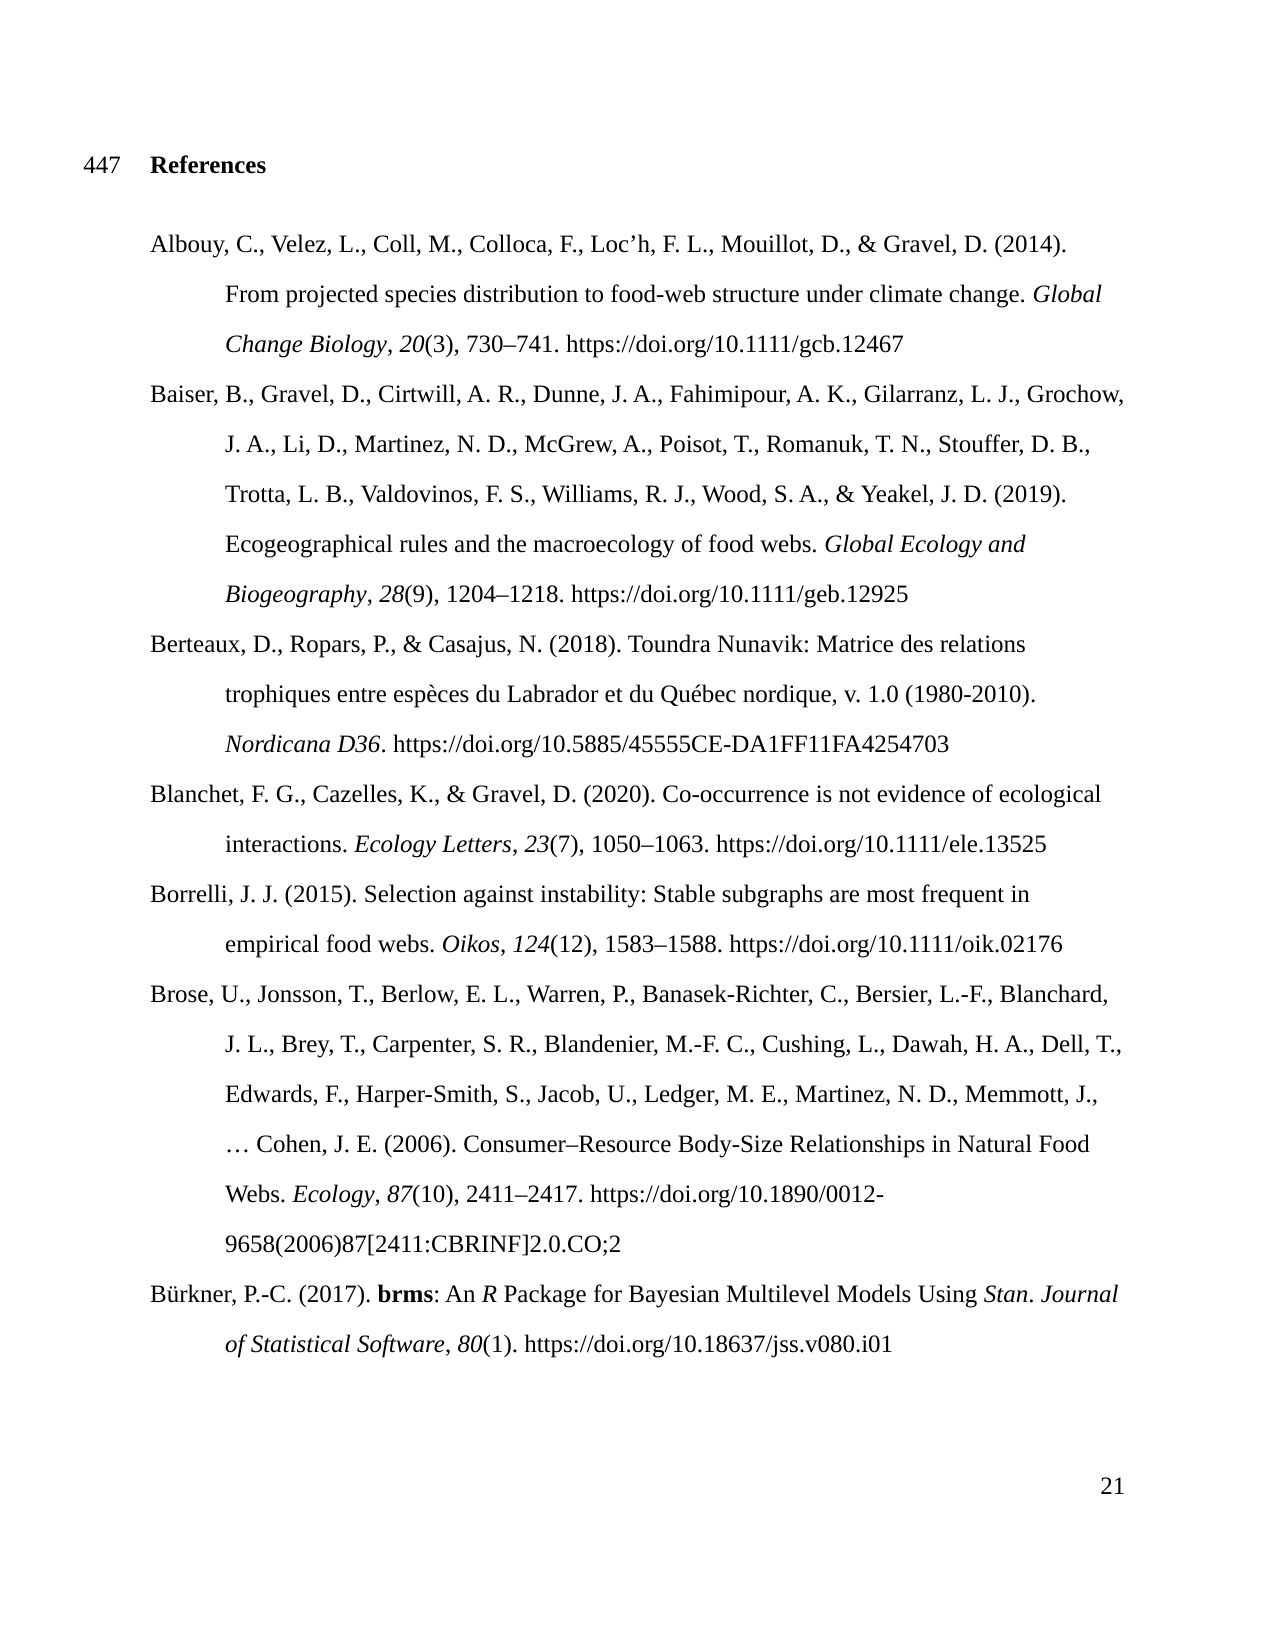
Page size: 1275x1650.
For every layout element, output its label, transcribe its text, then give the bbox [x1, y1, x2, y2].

text References [150, 150, 1125, 179]
text Borrelli, J. J. (2015). Selection against instability: Stable subgraphs are most frequent in empirical food webs. Oikos, 124(12), 1583–1588. https://doi.org/10.1111/oik.02176 [150, 857, 1125, 957]
text Baiser, B., Gravel, D., Cirtwill, A. R., Dunne, J. A., Fahimipour, A. K., Gilarranz, L. J., Grochow, J. A., Li, D., Martinez, N. D., McGrew, A., Poisot, T., Romanuk, T. N., Stouffer, D. B., Trotta, L. B., Valdovinos, F. S., Williams, R. J., Wood, S. A., & Yeakel, J. D. (2019). Ecogeographical rules and the macroecology of food webs. Global Ecology and Biogeography, 28(9), 1204–1218. https://doi.org/10.1111/geb.12925 [150, 357, 1125, 607]
text Berteaux, D., Ropars, P., & Casajus, N. (2018). Toundra Nunavik: Matrice des relations trophiques entre espèces du Labrador et du Québec nordique, v. 1.0 (1980-2010). Nordicana D36. https://doi.org/10.5885/45555CE-DA1FF11FA4254703 [150, 607, 1125, 757]
text Albouy, C., Velez, L., Coll, M., Colloca, F., Loc’h, F. L., Mouillot, D., & Gravel, D. (2014). From projected species distribution to food-web structure under climate change. Global Change Biology, 20(3), 730–741. https://doi.org/10.1111/gcb.12467 [150, 207, 1125, 357]
text Blanchet, F. G., Cazelles, K., & Gravel, D. (2020). Co-occurrence is not evidence of ecological interactions. Ecology Letters, 23(7), 1050–1063. https://doi.org/10.1111/ele.13525 [150, 757, 1125, 857]
text Bürkner, P.-C. (2017). brms: An R Package for Bayesian Multilevel Models Using Stan. Journal of Statistical Software, 80(1). https://doi.org/10.18637/jss.v080.i01 [150, 1257, 1125, 1357]
text Brose, U., Jonsson, T., Berlow, E. L., Warren, P., Banasek-Richter, C., Bersier, L.-F., Blanchard, J. L., Brey, T., Carpenter, S. R., Blandenier, M.-F. C., Cushing, L., Dawah, H. A., Dell, T., Edwards, F., Harper-Smith, S., Jacob, U., Ledger, M. E., Martinez, N. D., Memmott, J., … Cohen, J. E. (2006). Consumer–Resource Body-Size Relationships in Natural Food Webs. Ecology, 87(10), 2411–2417. https://doi.org/10.1890/0012-9658(2006)87[2411:CBRINF]2.0.CO;2 [150, 957, 1125, 1257]
